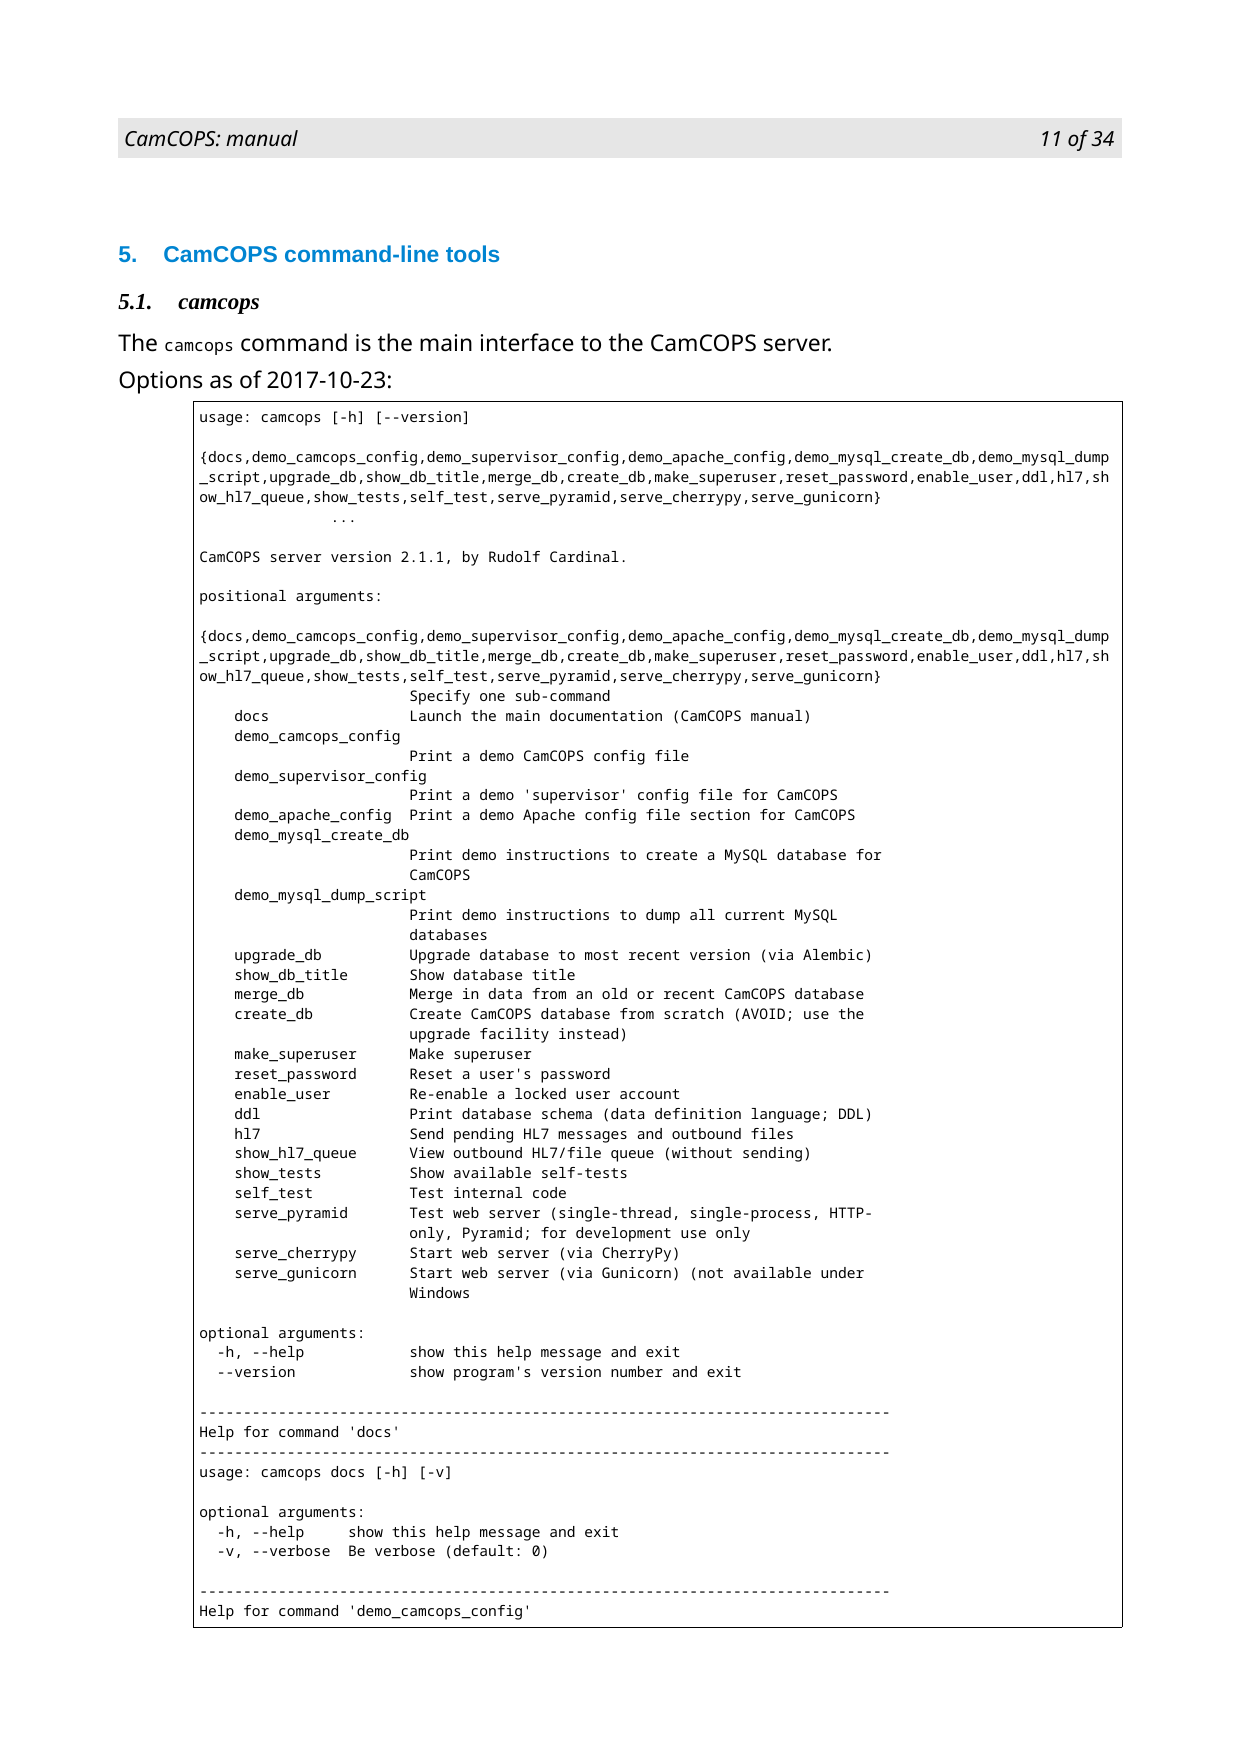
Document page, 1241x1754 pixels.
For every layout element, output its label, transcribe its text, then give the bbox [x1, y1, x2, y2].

text Options as of 2017-10-23: [118, 364, 1122, 395]
subtitle camcops [118, 288, 1122, 314]
table_header usage: camcops [-h] [--version] {docs,demo_camcops_config,demo_supervisor_config,demo_apache_config,demo_mysql_create_db,demo_mysql_dump_script,upgrade_db,show_db_title,merge_db,create_db,make_superuser,reset_password,enable_user,ddl,hl7,show_hl7_queue,show_tests,self_test,serve_pyramid,serve_cherrypy,serve_gunicorn} ... CamCOPS server version 2.1.1, by Rudolf Cardinal. positional arguments: {docs,demo_camcops_config,demo_supervisor_config,demo_apache_config,demo_mysql_create_db,demo_mysql_dump_script,upgrade_db,show_db_title,merge_db,create_db,make_superuser,reset_password,enable_user,ddl,hl7,show_hl7_queue,show_tests,self_test,serve_pyramid,serve_cherrypy,serve_gunicorn} Specify one sub-command docs Launch the main documentation (CamCOPS manual) demo_camcops_config Print a demo CamCOPS config file demo_supervisor_config Print a demo 'supervisor' config file for CamCOPS demo_apache_config Print a demo Apache config file section for CamCOPS demo_mysql_create_db Print demo instructions to create a MySQL database for CamCOPS demo_mysql_dump_script Print demo instructions to dump all current MySQL databases upgrade_db Upgrade database to most recent version (via Alembic) show_db_title Show database title merge_db Merge in data from an old or recent CamCOPS database create_db Create CamCOPS database from scratch (AVOID; use the upgrade facility instead) make_superuser Make superuser reset_password Reset a user's password enable_user Re-enable a locked user account ddl Print database schema (data definition language; DDL) hl7 Send pending HL7 messages and outbound files show_hl7_queue View outbound HL7/file queue (without sending) show_tests Show available self-tests self_test Test internal code serve_pyramid Test web server (single-thread, single-process, HTTP- only, Pyramid; for development use only serve_cherrypy Start web server (via CherryPy) serve_gunicorn Start web server (via Gunicorn) (not available under Windows optional arguments: -h, --help show this help message and exit --version show program's version number and exit ------------------------------------------------------------------------------- Help for command 'docs' ------------------------------------------------------------------------------- usage: camcops docs [-h] [-v] optional arguments: -h, --help show this help message and exit -v, --verbose Be verbose (default: 0) ------------------------------------------------------------------------------- Help for command 'demo_camcops_config' [194, 402, 1122, 1627]
subtitle CamCOPS command-line tools [118, 241, 1122, 267]
text The camcops command is the main interface to the CamCOPS server. [118, 327, 1122, 358]
